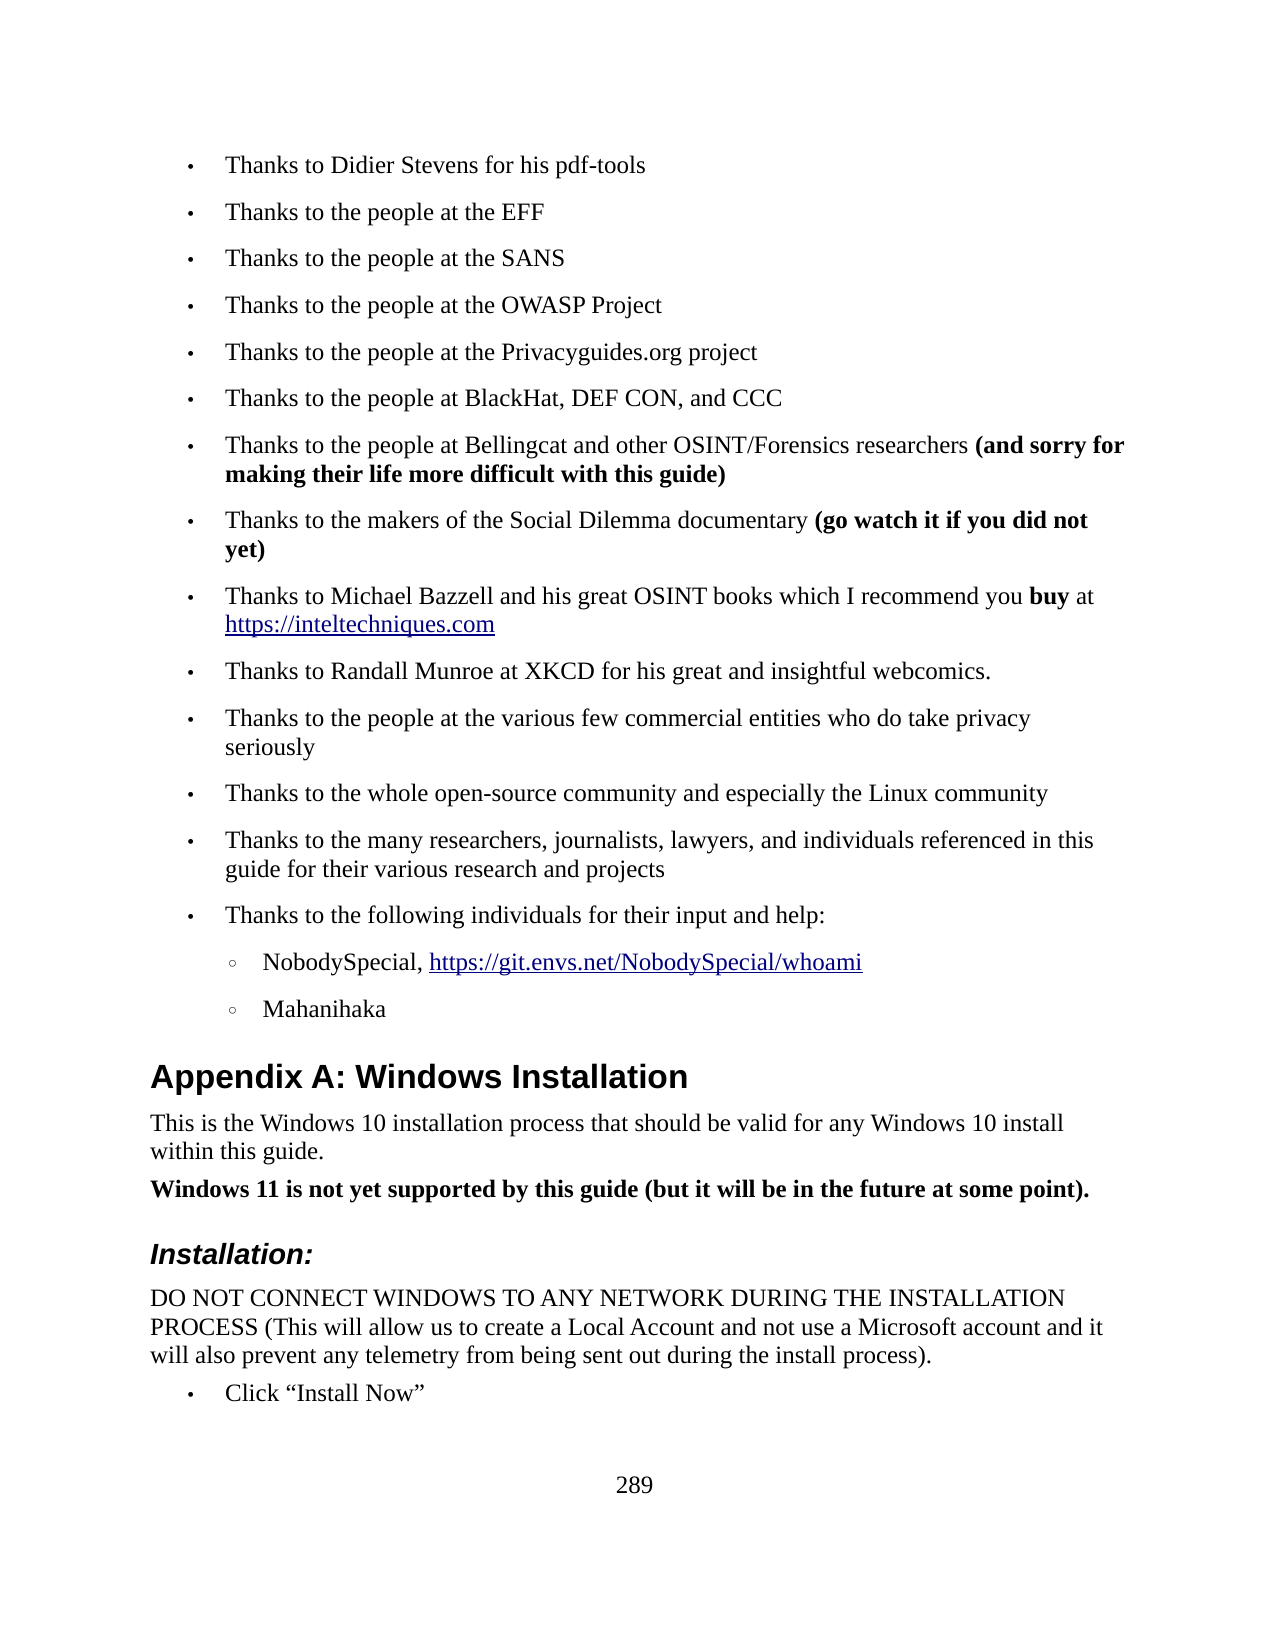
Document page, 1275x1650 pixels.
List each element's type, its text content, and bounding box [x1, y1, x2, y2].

list Thanks to the people at the OWASP Project [187, 290, 1125, 319]
list Thanks to Randall Munroe at XKCD for his great and insightful webcomics. [187, 656, 1125, 685]
list Thanks to Michael Bazzell and his great OSINT books which I recommend you buy at https://inteltechniques.com [187, 581, 1125, 638]
list Thanks to the whole open-source community and especially the Linux community [187, 778, 1125, 807]
subtitle Appendix A: Windows Installation [150, 1056, 1125, 1095]
list Thanks to the people at the EFF [187, 197, 1125, 225]
list Thanks to the people at the Privacyguides.org project [187, 337, 1125, 365]
text DO NOT CONNECT WINDOWS TO ANY NETWORK DURING THE INSTALLATION PROCESS (This will allow us to create a Local Account and not use a Microsoft account and it will also prevent any telemetry from being sent out during the install process). [150, 1283, 1125, 1369]
subtitle Installation: [150, 1237, 1125, 1270]
list Thanks to the makers of the Social Dilemma documentary (go watch it if you did not yet) [187, 505, 1125, 563]
list Thanks to the people at BlackHat, DEF CON, and CCC [187, 383, 1125, 412]
list Thanks to the people at Bellingcat and other OSINT/Forensics researchers (and sorry for making their life more difficult with this guide) [187, 430, 1125, 487]
list Thanks to the people at the various few commercial entities who do take privacy seriously [187, 703, 1125, 760]
list Thanks to the people at the SANS [187, 243, 1125, 272]
list Mahanihaka [225, 994, 1125, 1022]
list Thanks to the many researchers, journalists, lawyers, and individuals referenced in this guide for their various research and projects [187, 825, 1125, 882]
list Thanks to Didier Stevens for his pdf-tools [187, 150, 1125, 179]
text Windows 11 is not yet supported by this guide (but it will be in the future at some point). [150, 1174, 1125, 1203]
list Thanks to the following individuals for their input and help: [187, 900, 1125, 929]
text This is the Windows 10 installation process that should be valid for any Windows 10 install within this guide. [150, 1108, 1125, 1165]
list Click “Install Now” [187, 1378, 1125, 1407]
list NobodySpecial, https://git.envs.net/NobodySpecial/whoami [225, 947, 1125, 976]
